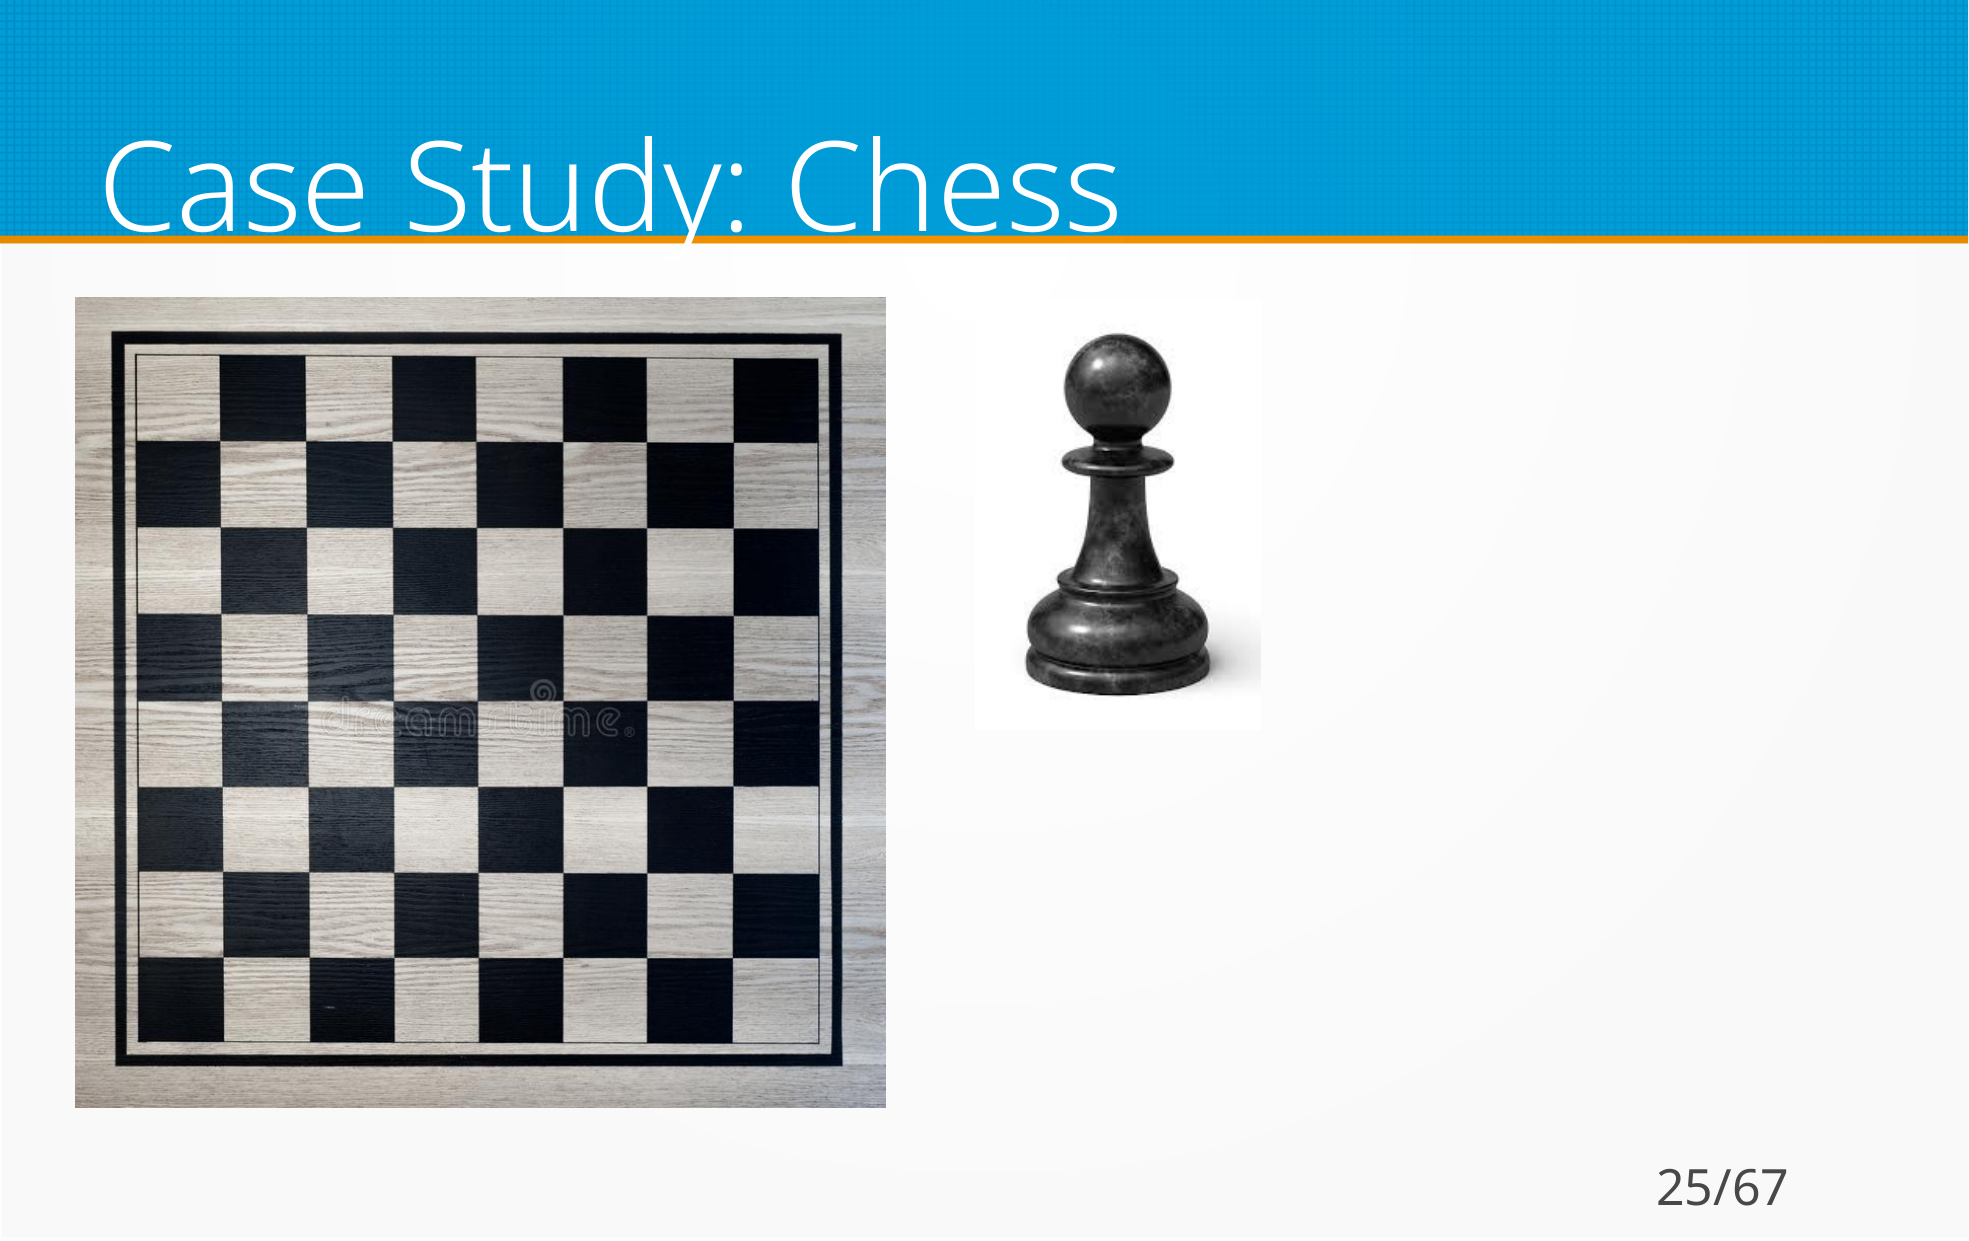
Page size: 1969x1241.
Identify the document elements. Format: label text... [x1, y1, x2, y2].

picture [0, 236, 1969, 1241]
title Case Study: Chess [98, 49, 1870, 257]
